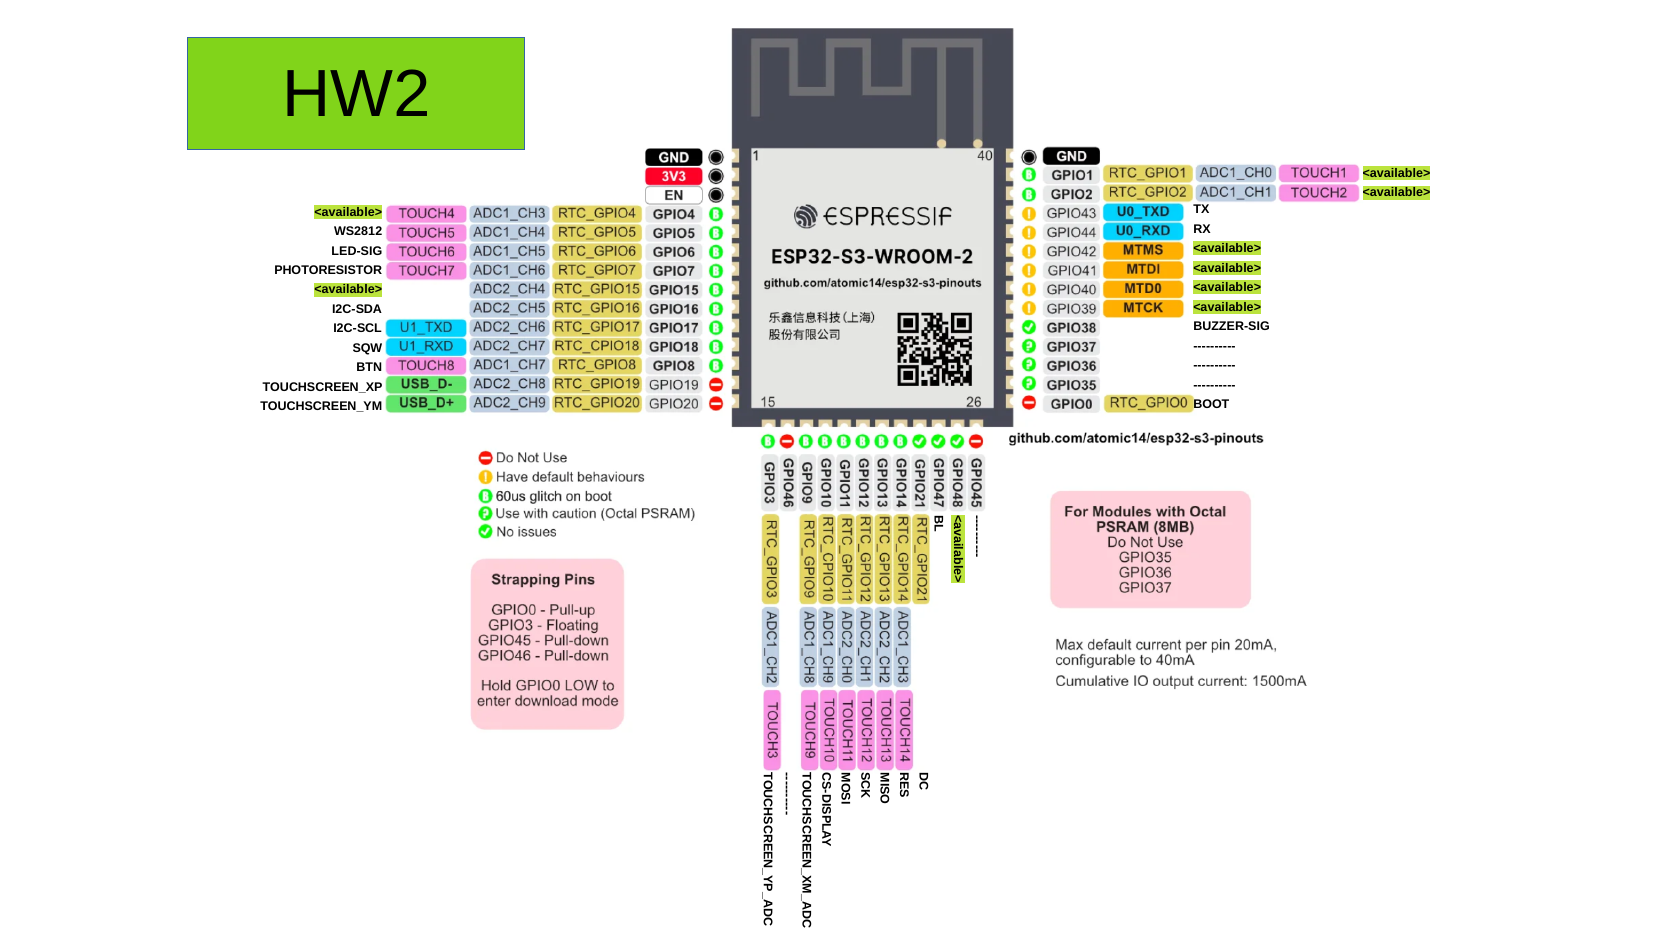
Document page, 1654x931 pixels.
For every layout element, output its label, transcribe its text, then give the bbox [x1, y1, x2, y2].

text_box ---------- <available> BL [922, 500, 998, 643]
text_box <available> <available> [1347, 153, 1482, 208]
text_box DC RES MISO SCK MOSI CS-DISPLAY TOUCHSCREEN_XM_ADC ---------- TOUCHSCREEN_YP_ADC [734, 757, 944, 931]
picture [332, 5, 1388, 794]
text_box <available> WS2812 LED-SIG PHOTORESISTOR <available> I2C-SDA I2C-SCL SQW BTN TOUCHSCREEN_XP TOUCHSCREEN_YM [197, 191, 397, 422]
text_box TX RX <available> <available> <available> <available> BUZZER-SIG ---------- ---------- ---------- BOOT [1178, 189, 1313, 419]
text_box HW2 [187, 37, 525, 150]
